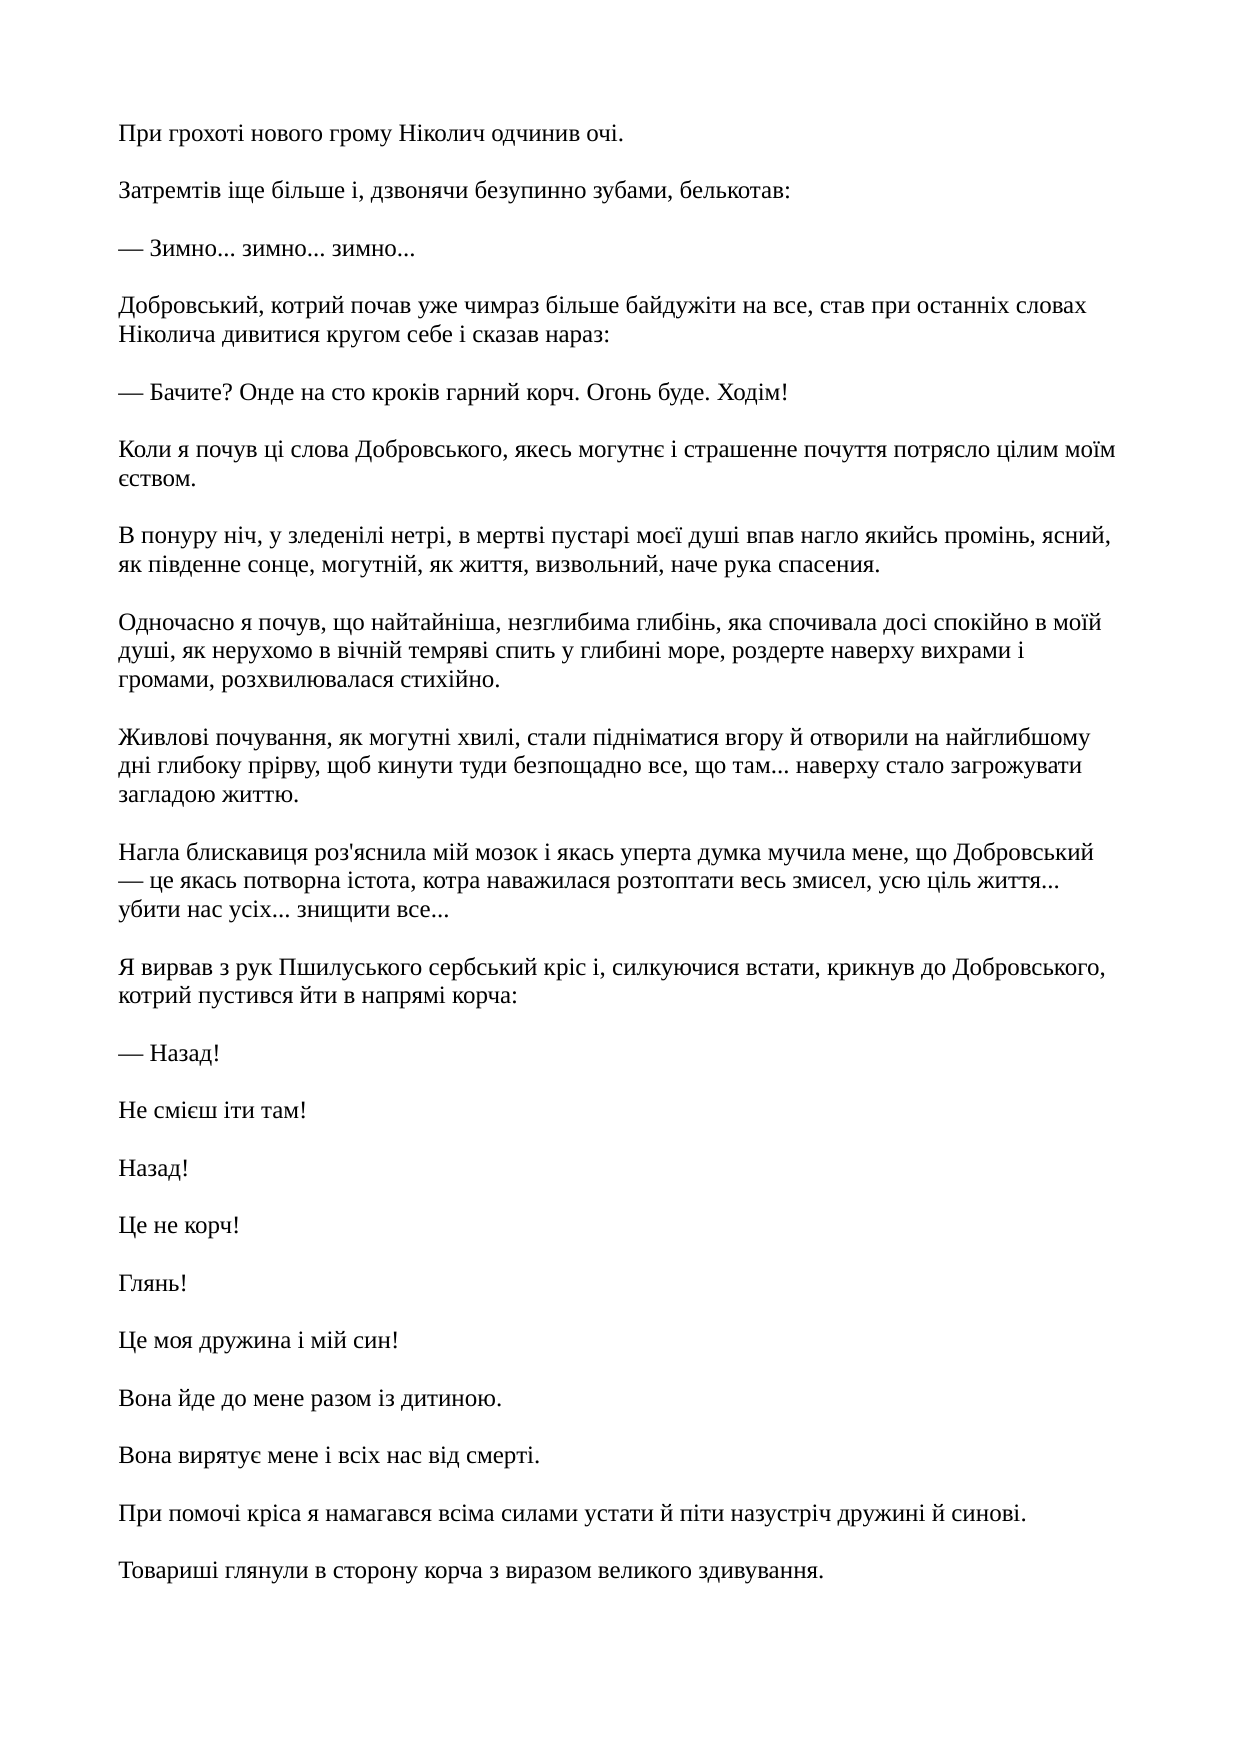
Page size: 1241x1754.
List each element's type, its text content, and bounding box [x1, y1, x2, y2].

text Не смієш іти там! [118, 1096, 1122, 1124]
text Нагла блискавиця роз'яснила мій мозок і якась уперта думка мучила мене, що Добровський — це якась потворна істота, котра наважилася розтоптати весь змисел, усю ціль життя... убити нас усіх... знищити все... [118, 837, 1122, 923]
text Я вирвав з рук Пшилуського сербський кріс і, силкуючися встати, крикнув до Добровського, котрий пустився йти в напрямі корча: [118, 952, 1122, 1009]
text Добровський, котрий почав уже чимраз більше байдужіти на все, став при останніх словах Ніколича дивитися кругом себе і сказав нараз: [118, 291, 1122, 348]
text Вона вирятує мене і всіх нас від смерті. [118, 1441, 1122, 1469]
text Назад! [118, 1153, 1122, 1182]
text Глянь! [118, 1268, 1122, 1297]
text При грохоті нового грому Ніколич одчинив очі. [118, 118, 1122, 147]
text При помочі кріса я намагався всіма силами устати й піти назустріч дружині й синові. [118, 1498, 1122, 1527]
text Живлові почування, як могутні хвилі, стали підніматися вгору й отворили на найглибшому дні глибоку прірву, щоб кинути туди безпощадно все, що там... наверху стало загрожувати загладою життю. [118, 722, 1122, 808]
text — Назад! [118, 1038, 1122, 1067]
text — Бачите? Онде на сто кроків гарний корч. Огонь буде. Ходім! [118, 377, 1122, 406]
text — Зимно... зимно... зимно... [118, 233, 1122, 262]
text Коли я почув ці слова Добровського, якесь могутнє і страшенне почуття потрясло цілим моїм єством. [118, 434, 1122, 492]
text В понуру ніч, у зледенілі нетрі, в мертві пустарі моєї душі впав нагло якийсь промінь, ясний, як південне сонце, могутній, як життя, визвольний, наче рука спасения. [118, 521, 1122, 578]
text Це не корч! [118, 1211, 1122, 1239]
text Одночасно я почув, що найтайніша, незглибима глибінь, яка спочивала досі спокійно в моїй душі, як нерухомо в вічній темряві спить у глибині море, роздерте наверху вихрами і громами, розхвилювалася стихійно. [118, 607, 1122, 693]
text Товариші глянули в сторону корча з виразом великого здивування. [118, 1556, 1122, 1584]
text Вона йде до мене разом із дитиною. [118, 1383, 1122, 1412]
text Це моя дружина і мій син! [118, 1326, 1122, 1354]
text Затремтів іще більше і, дзвонячи безупинно зубами, белькотав: [118, 176, 1122, 204]
